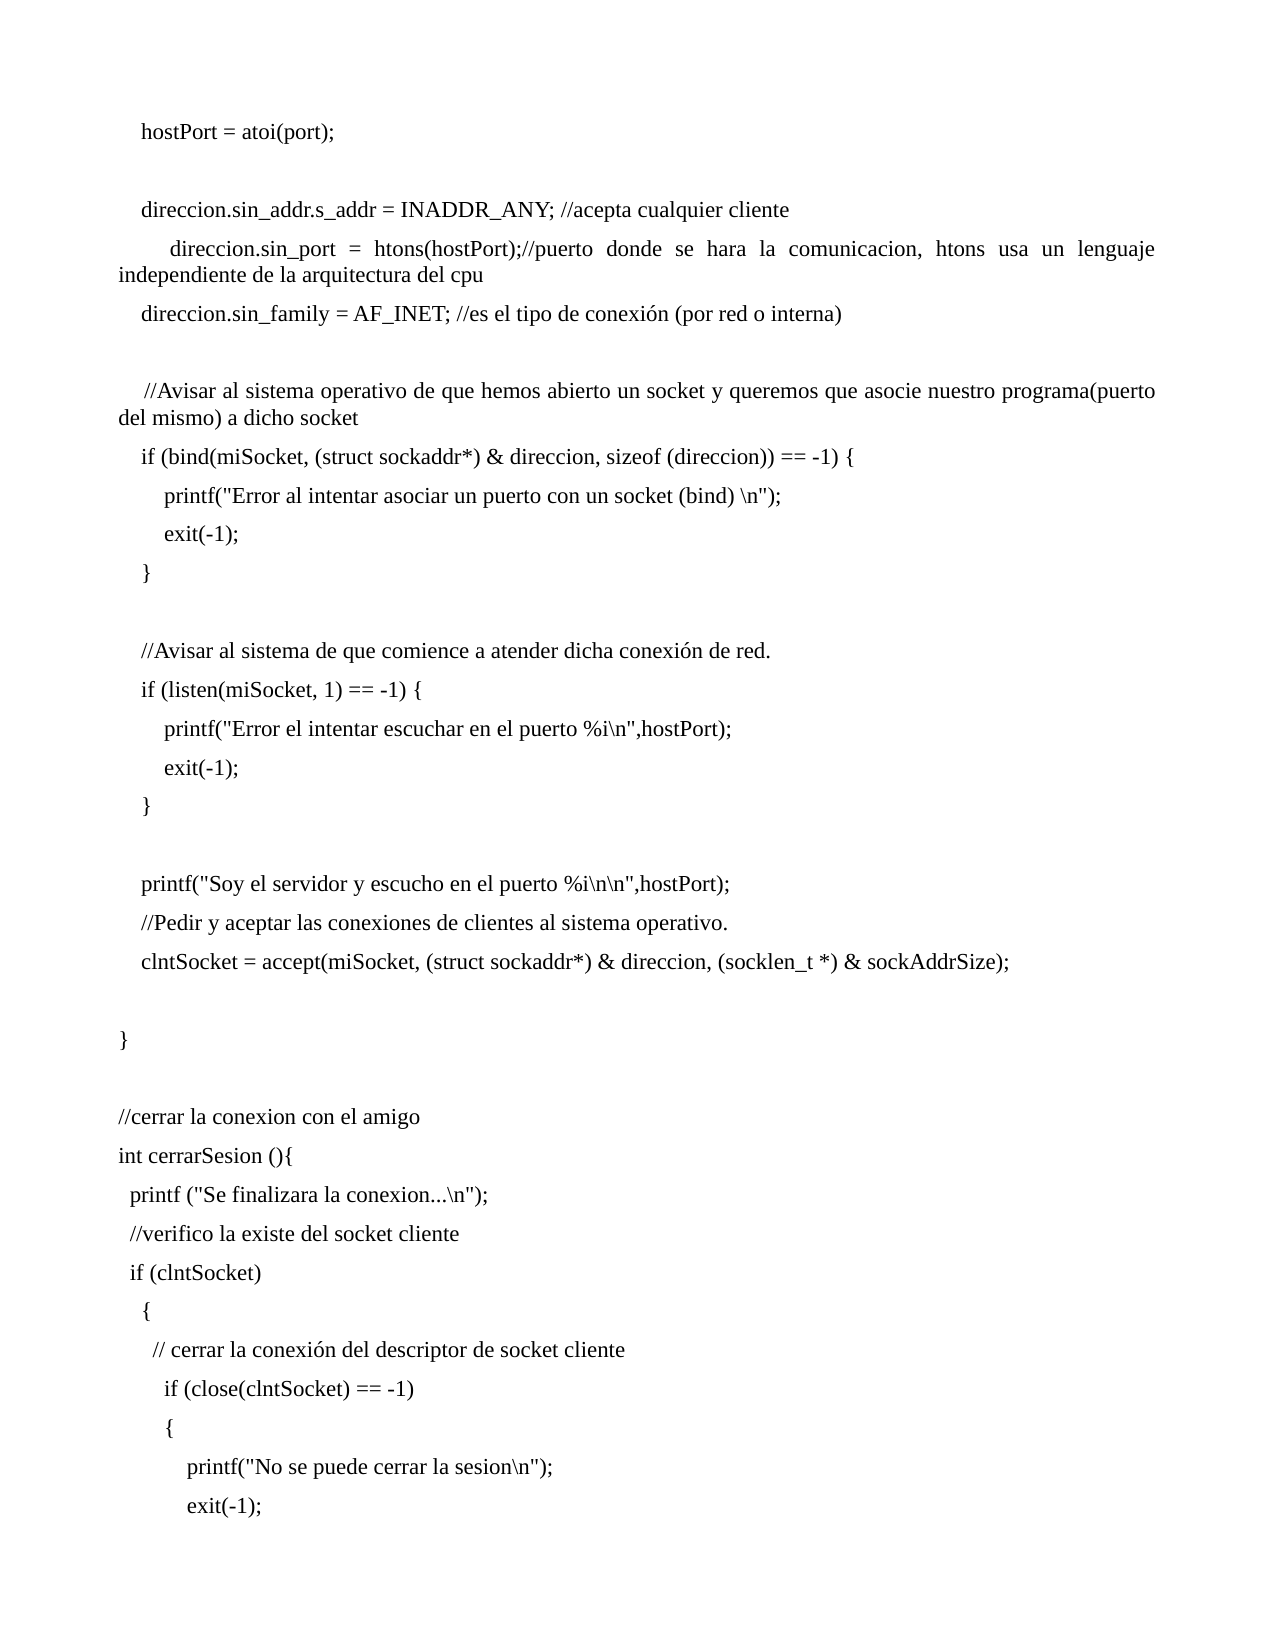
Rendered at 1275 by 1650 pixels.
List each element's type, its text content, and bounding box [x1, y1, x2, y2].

text direccion.sin_addr.s_addr = INADDR_ANY; //acepta cualquier cliente [118, 196, 1157, 222]
text { [118, 1298, 1157, 1324]
text //verifico la existe del socket cliente [118, 1220, 1157, 1246]
text if (close(clntSocket) == -1) [118, 1375, 1157, 1402]
text //Avisar al sistema de que comience a atender dicha conexión de red. [118, 637, 1157, 663]
text printf("Error al intentar asociar un puerto con un socket (bind) \n"); [118, 482, 1157, 508]
text int cerrarSesion (){ [118, 1142, 1157, 1168]
text exit(-1); [118, 521, 1157, 547]
text if (bind(miSocket, (struct sockaddr*) & direccion, sizeof (direccion)) == -1) { [118, 443, 1157, 469]
text clntSocket = accept(miSocket, (struct sockaddr*) & direccion, (socklen_t *) & sockAddrSize); [118, 948, 1157, 974]
text } [118, 1026, 1157, 1052]
text exit(-1); [118, 754, 1157, 780]
text hostPort = atoi(port); [118, 118, 1157, 144]
text printf("Error el intentar escuchar en el puerto %i\n",hostPort); [118, 715, 1157, 741]
text direccion.sin_family = AF_INET; //es el tipo de conexión (por red o interna) [118, 300, 1157, 326]
text // cerrar la conexión del descriptor de socket cliente [118, 1336, 1157, 1363]
text exit(-1); [118, 1492, 1157, 1518]
text printf ("Se finalizara la conexion...\n"); [118, 1181, 1157, 1207]
text //Pedir y aceptar las conexiones de clientes al sistema operativo. [118, 909, 1157, 935]
text //cerrar la conexion con el amigo [118, 1103, 1157, 1130]
text } [118, 792, 1157, 819]
text //Avisar al sistema operativo de que hemos abierto un socket y queremos que asocie nuestro programa(puerto del mismo) a dicho socket [118, 378, 1157, 430]
text direccion.sin_port = htons(hostPort);//puerto donde se hara la comunicacion, htons usa un lenguaje independiente de la arquitectura del cpu [118, 235, 1157, 287]
text if (listen(miSocket, 1) == -1) { [118, 676, 1157, 702]
text printf("No se puede cerrar la sesion\n"); [118, 1453, 1157, 1479]
text if (clntSocket) [118, 1259, 1157, 1285]
text printf("Soy el servidor y escucho en el puerto %i\n\n",hostPort); [118, 870, 1157, 897]
text } [118, 559, 1157, 586]
text { [118, 1414, 1157, 1441]
